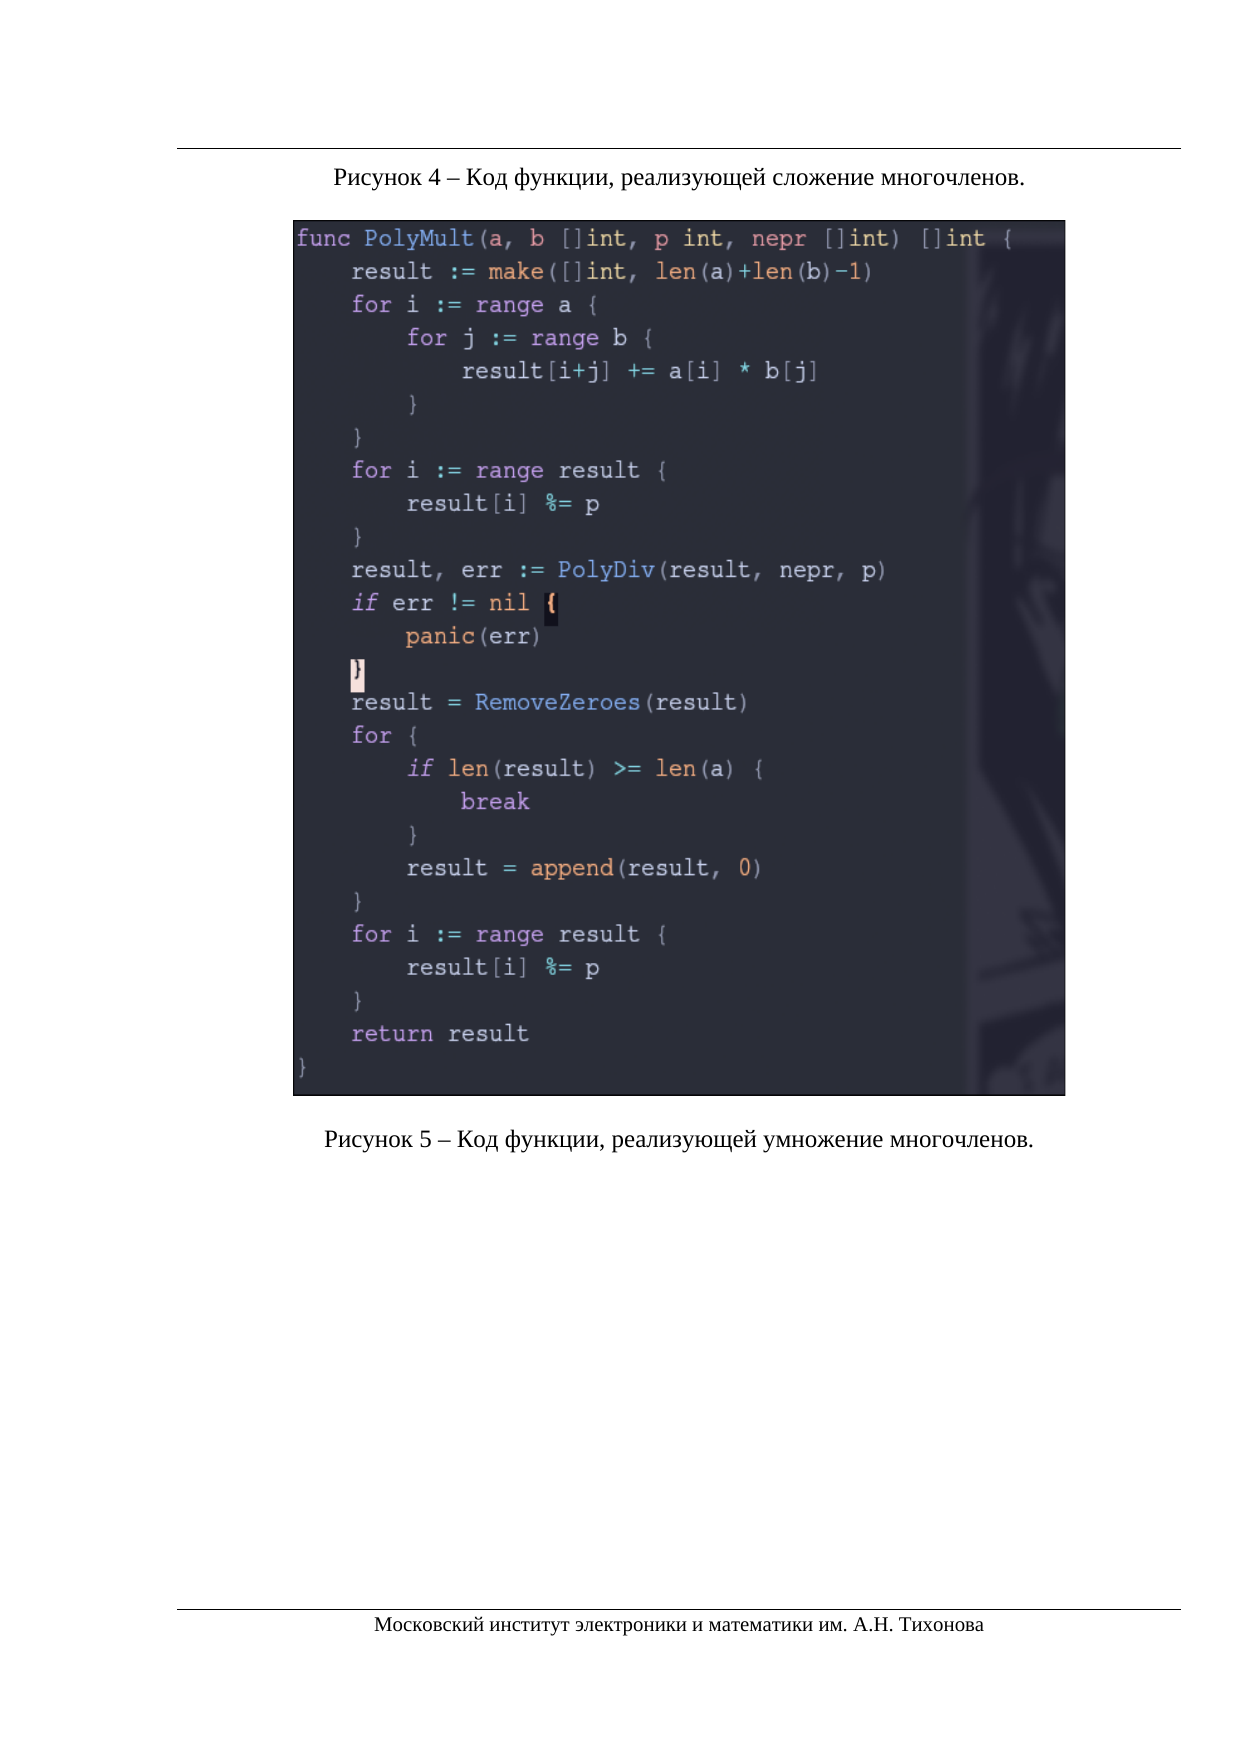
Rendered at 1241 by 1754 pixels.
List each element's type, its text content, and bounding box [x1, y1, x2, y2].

picture [293, 220, 1066, 1096]
text Рисунок 4 – Код функции, реализующей сложение многочленов. [177, 162, 1181, 191]
text Рисунок 5 – Код функции, реализующей умножение многочленов. [177, 1124, 1181, 1153]
